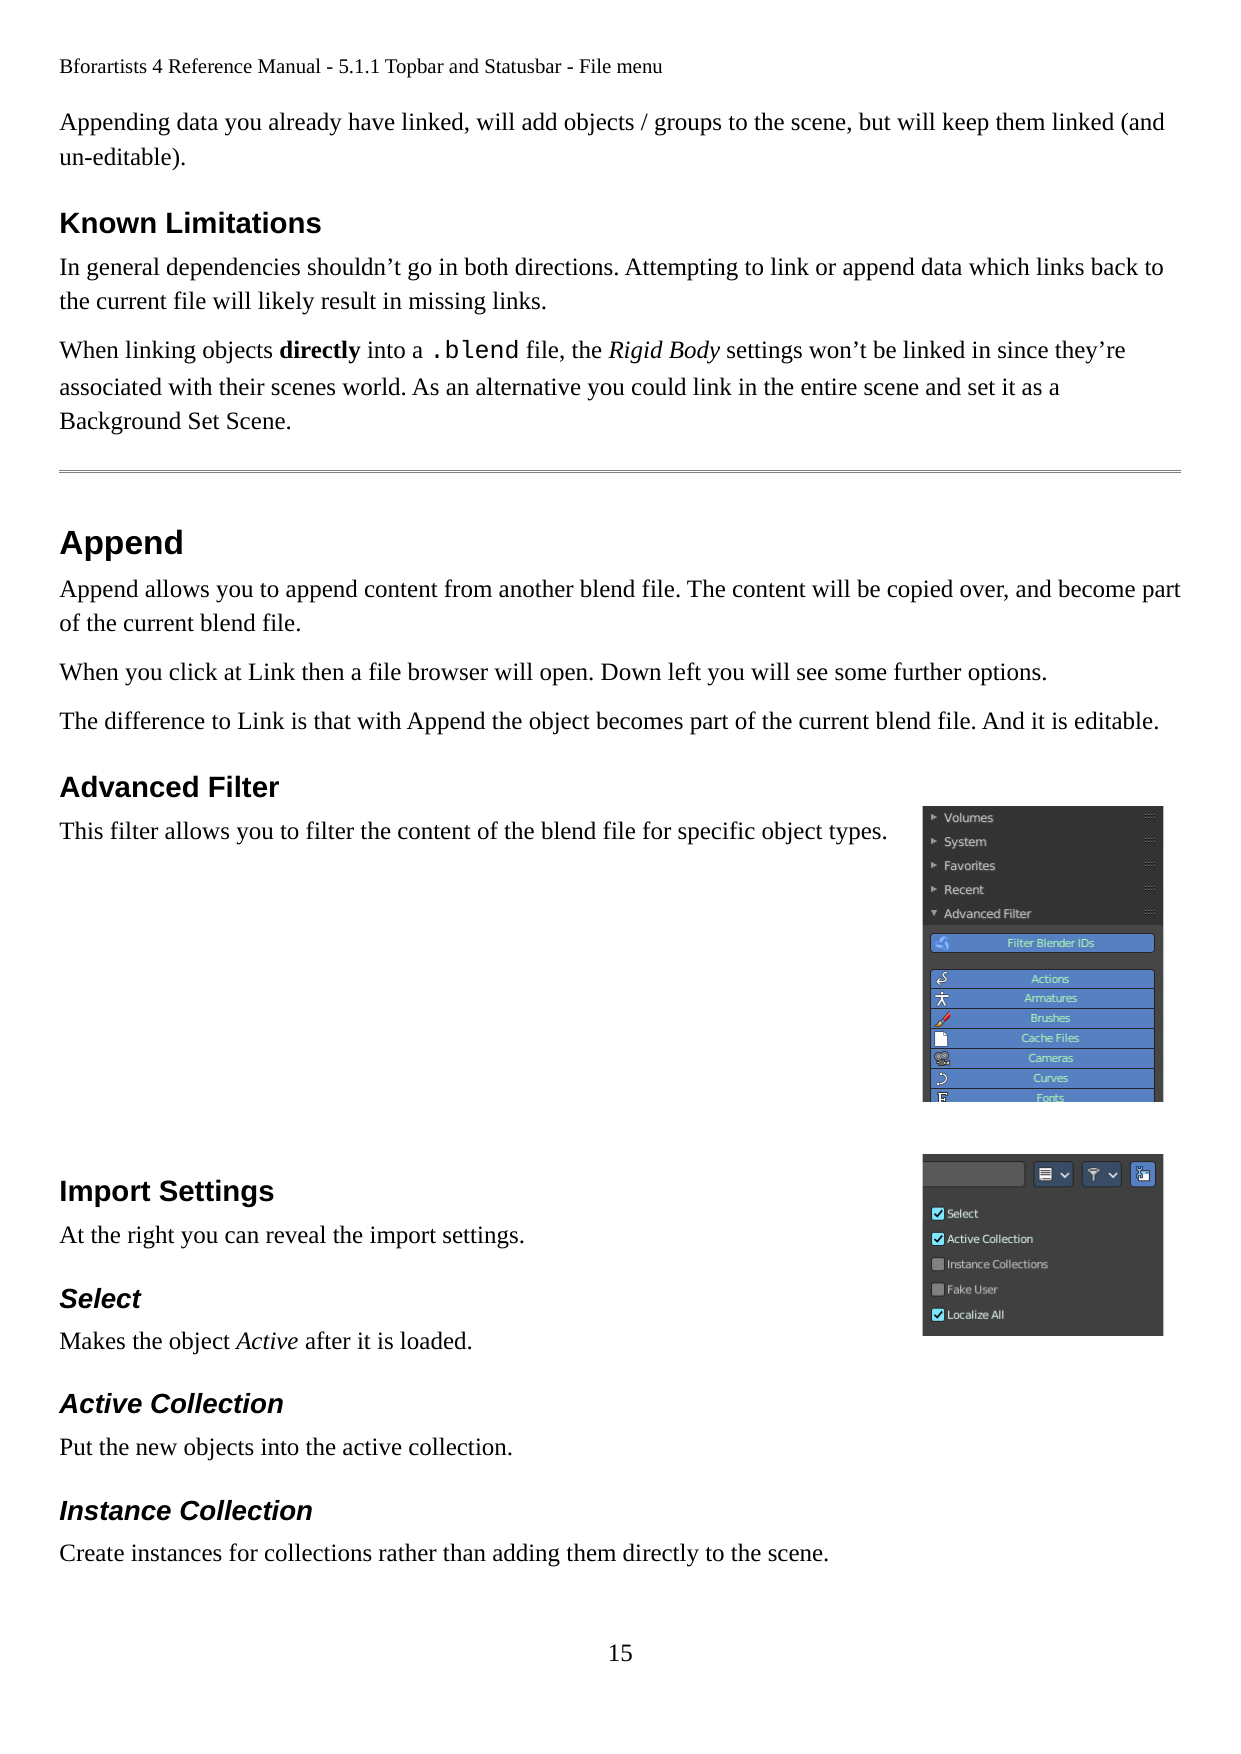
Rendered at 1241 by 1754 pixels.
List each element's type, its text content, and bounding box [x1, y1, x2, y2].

subtitle Known Limitations [59, 206, 1181, 239]
subtitle Instance Collection [59, 1494, 1181, 1526]
text This filter allows you to filter the content of the blend file for specific object types. [59, 816, 922, 845]
subtitle Advanced Filter [59, 770, 1181, 804]
picture [922, 1154, 1164, 1336]
subtitle [1164, 1174, 1181, 1208]
text When linking objects directly into a .blend file, the Rigid Body settings won’t be linked in since they’re associated with their scenes world. As an alternative you could link in the entire scene and set it as a Background Set Scene. [59, 335, 1181, 435]
text Put the new objects into the active collection. [59, 1432, 1181, 1461]
subtitle [1164, 1282, 1181, 1314]
subtitle Active Collection [59, 1388, 1181, 1420]
text Makes the object Active after it is loaded. [59, 1326, 1181, 1355]
subtitle Append [59, 522, 1181, 561]
subtitle Import Settings [59, 1174, 922, 1208]
text Append allows you to append content from another blend file. The content will be copied over, and become part of the current blend file. [59, 574, 1181, 637]
text When you click at Link then a file browser will open. Down left you will see some further options. [59, 657, 1181, 686]
subtitle Select [59, 1282, 922, 1314]
text Create instances for collections rather than adding them directly to the scene. [59, 1538, 1181, 1567]
text At the right you can reveal the import settings. [59, 1220, 922, 1249]
text Appending data you already have linked, will add objects / groups to the scene, but will keep them linked (and un-editable). [59, 107, 1181, 171]
picture [922, 806, 1164, 1102]
text In general dependencies shouldn’t go in both directions. Attempting to link or append data which links back to the current file will likely result in missing links. [59, 252, 1181, 315]
text The difference to Link is that with Append the object becomes part of the current blend file. And it is editable. [59, 706, 1181, 735]
